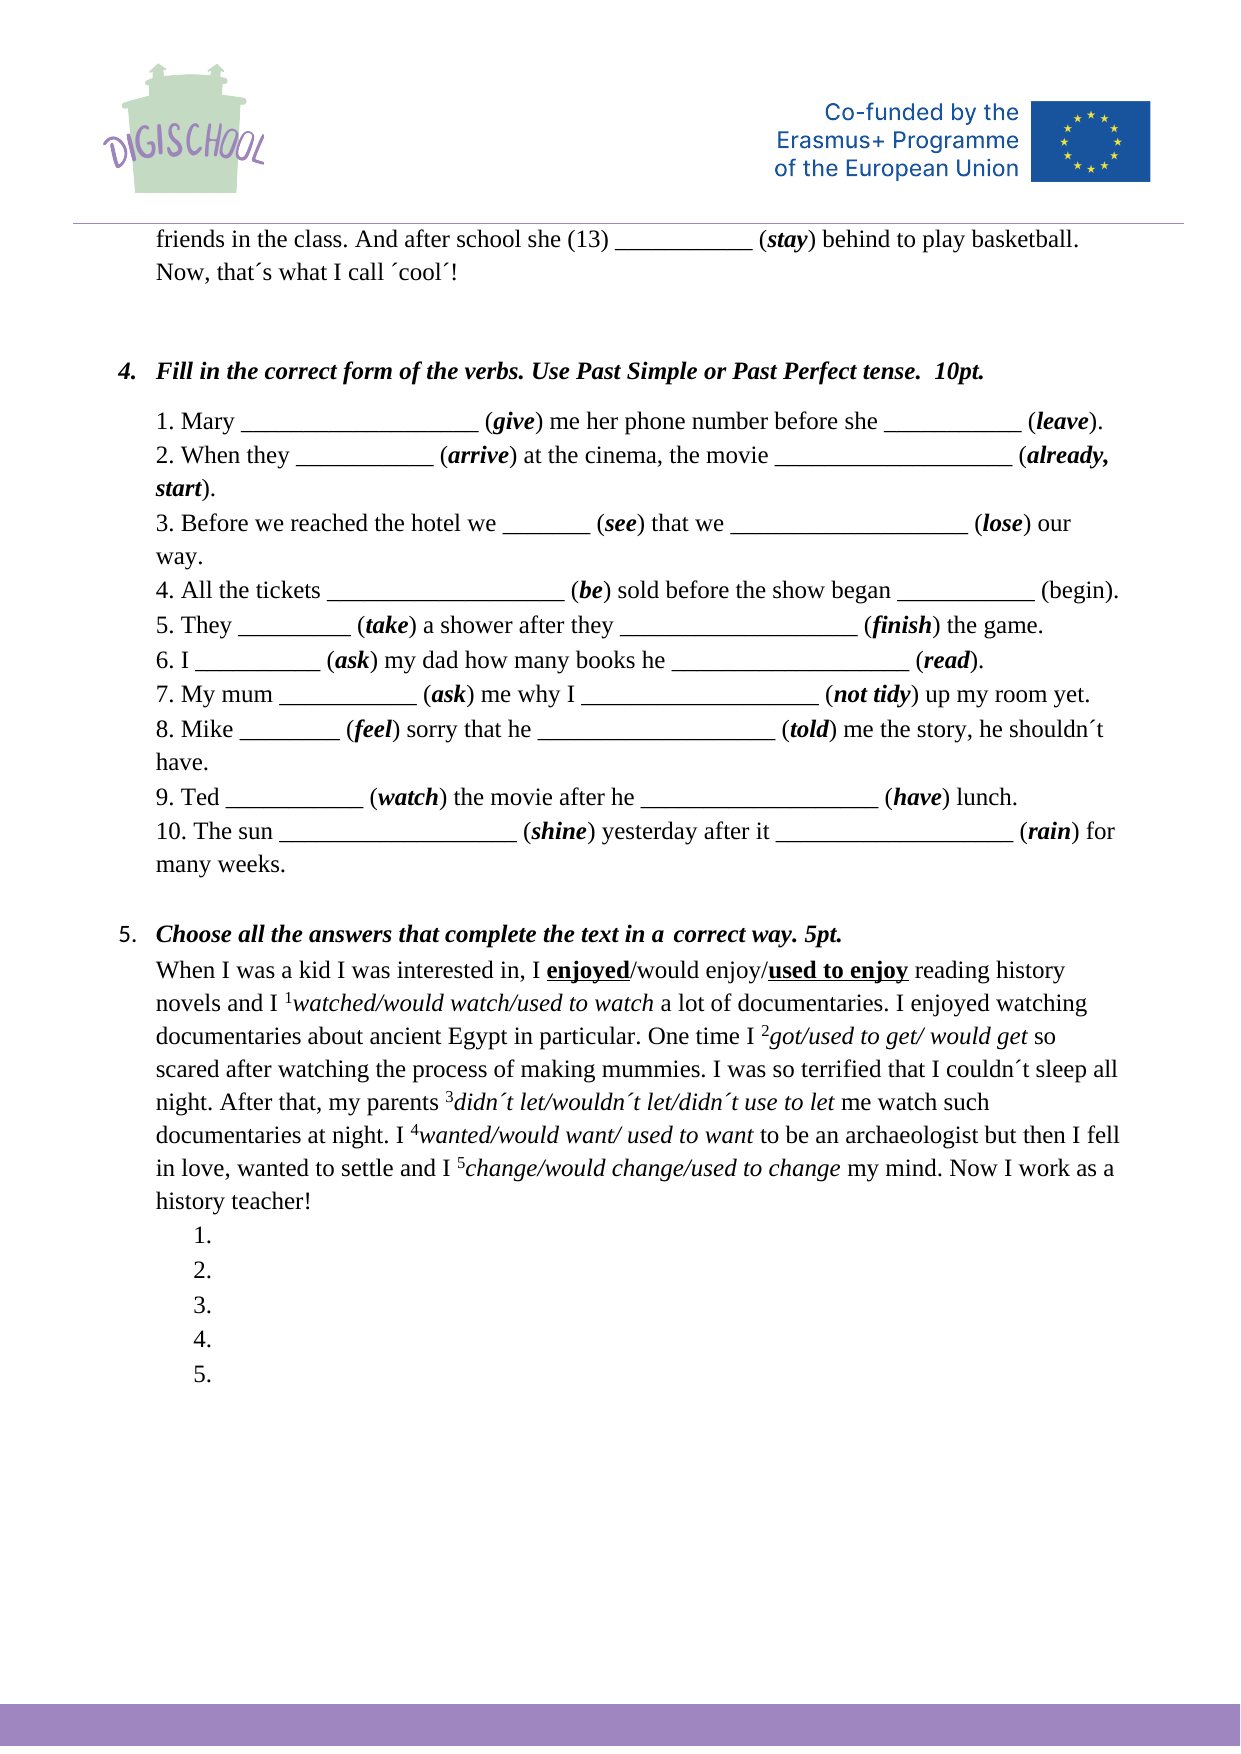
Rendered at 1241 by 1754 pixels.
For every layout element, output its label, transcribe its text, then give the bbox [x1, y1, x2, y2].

list Choose all the answers that complete the text in a correct way. 5pt. [118, 918, 1122, 949]
text 6. I __________ (ask) my dad how many books he ___________________ (read). [156, 645, 1122, 673]
list Fill in the correct form of the verbs. Use Past Simple or Past Perfect tense. 10pt. [118, 356, 1122, 385]
text 9. Ted ___________ (watch) the movie after he ___________________ (have) lunch. [156, 782, 1122, 810]
text 2. When they ___________ (arrive) at the cinema, the movie ___________________ (already, start). [156, 440, 1122, 502]
text 8. Mike ________ (feel) sorry that he ___________________ (told) me the story, he shouldn´t have. [156, 714, 1122, 776]
text friends in the class. And after school she (13) ___________ (stay) behind to play basketball. Now, that´s what I call ´cool´! [156, 224, 1122, 286]
text 4. All the tickets ___________________ (be) sold before the show began ___________ (begin). [156, 576, 1122, 604]
text 7. My mum ___________ (ask) me why I ___________________ (not tidy) up my room yet. [156, 679, 1122, 708]
text 3. Before we reached the hotel we _______ (see) that we ___________________ (lose) our way. [156, 508, 1122, 570]
text When I was a kid I was interested in, I enjoyed/would enjoy/used to enjoy reading history novels and I 1watched/would watch/used to watch a lot of documentaries. I enjoyed watching documentaries about ancient Egypt in particular. One time I 2got/used to get/ would get so scared after watching the process of making mummies. I was so terrified that I couldn´t sleep all night. After that, my parents 3didn´t let/wouldn´t let/didn´t use to let me watch such documentaries at night. I 4wanted/would want/ used to want to be an archaeologist but then I fell in love, wanted to settle and I 5change/would change/used to change my mind. Now I work as a history teacher! [156, 955, 1122, 1215]
text [156, 148, 1122, 223]
text 10. The sun ___________________ (shine) yesterday after it ___________________ (rain) for many weeks. [156, 816, 1122, 878]
text 1. Mary ___________________ (give) me her phone number before she ___________ (leave). [156, 406, 1122, 434]
text 5. They _________ (take) a shower after they ___________________ (finish) the game. [156, 610, 1122, 639]
